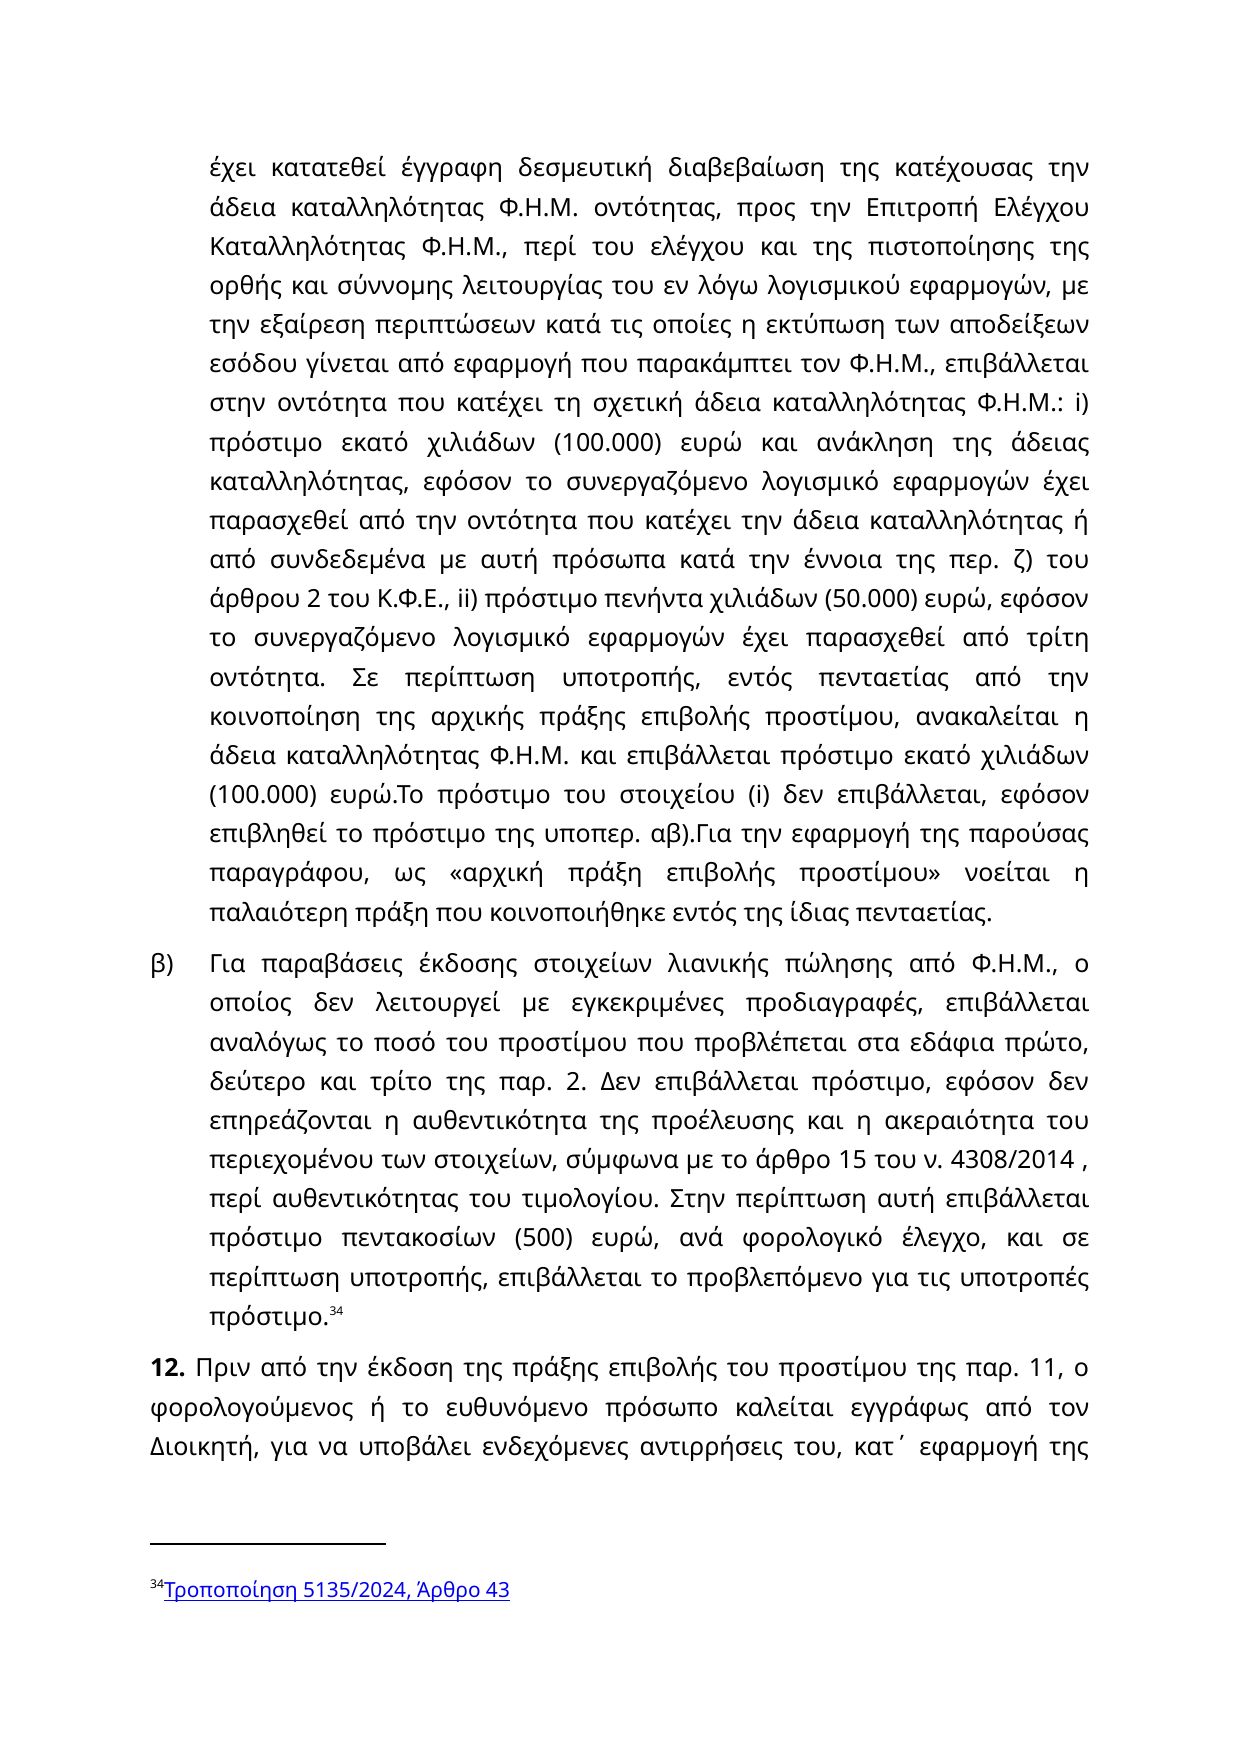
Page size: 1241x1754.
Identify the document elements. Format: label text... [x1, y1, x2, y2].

list έχει κατατεθεί έγγραφη δεσμευτική διαβεβαίωση της κατέχουσας την άδεια καταλληλότητας Φ.Η.Μ. οντότητας, προς την Επιτροπή Ελέγχου Καταλληλότητας Φ.Η.Μ., περί του ελέγχου και της πιστοποίησης της ορθής και σύννομης λειτουργίας του εν λόγω λογισμικού εφαρμογών, με την εξαίρεση περιπτώσεων κατά τις οποίες η εκτύπωση των αποδείξεων εσόδου γίνεται από εφαρμογή που παρακάμπτει τον Φ.Η.Μ., επιβάλλεται στην οντότητα που κατέχει τη σχετική άδεια καταλληλότητας Φ.Η.Μ.: i) πρόστιμο εκατό χιλιάδων (100.000) ευρώ και ανάκληση της άδειας καταλληλότητας, εφόσον το συνεργαζόμενο λογισμικό εφαρμογών έχει παρασχεθεί από την οντότητα που κατέχει την άδεια καταλληλότητας ή από συνδεδεμένα με αυτή πρόσωπα κατά την έννοια της περ. ζ) του άρθρου 2 του Κ.Φ.Ε., ii) πρόστιμο πενήντα χιλιάδων (50.000) ευρώ, εφόσον το συνεργαζόμενο λογισμικό εφαρμογών έχει παρασχεθεί από τρίτη οντότητα. Σε περίπτωση υποτροπής, εντός πενταετίας από την κοινοποίηση της αρχικής πράξης επιβολής προστίμου, ανακαλείται η άδεια καταλληλότητας Φ.Η.Μ. και επιβάλλεται πρόστιμο εκατό χιλιάδων (100.000) ευρώ.Το πρόστιμο του στοιχείου (i) δεν επιβάλλεται, εφόσον επιβληθεί το πρόστιμο της υποπερ. αβ).Για την εφαρμογή της παρούσας παραγράφου, ως «αρχική πράξη επιβολής προστίμου» νοείται η παλαιότερη πράξη που κοινοποιήθηκε εντός της ίδιας πενταετίας. [150, 150, 1090, 928]
list β) Για παραβάσεις έκδοσης στοιχείων λιανικής πώλησης από Φ.Η.Μ., ο οποίος δεν λειτουργεί με εγκεκριμένες προδιαγραφές, επιβάλλεται αναλόγως το ποσό του προστίμου που προβλέπεται στα εδάφια πρώτο, δεύτερο και τρίτο της παρ. 2. Δεν επιβάλλεται πρόστιμο, εφόσον δεν επηρεάζονται η αυθεντικότητα της προέλευσης και η ακεραιότητα του περιεχομένου των στοιχείων, σύμφωνα με το άρθρο 15 του ν. 4308/2014 , περί αυθεντικότητας του τιμολογίου. Στην περίπτωση αυτή επιβάλλεται πρόστιμο πεντακοσίων (500) ευρώ, ανά φορολογικό έλεγχο, και σε περίπτωση υποτροπής, επιβάλλεται το προβλεπόμενο για τις υποτροπές πρόστιμο. [150, 946, 1090, 1332]
text 12. Πριν από την έκδοση της πράξης επιβολής του προστίμου της παρ. 11, ο φορολογούμενος ή το ευθυνόμενο πρόσωπο καλείται εγγράφως από τον Διοικητή, για να υποβάλει ενδεχόμενες αντιρρήσεις του, κατ΄ εφαρμογή της [150, 1350, 1090, 1462]
text Τροποποίηση 5135/2024, Άρθρο 43 [150, 1576, 1090, 1604]
